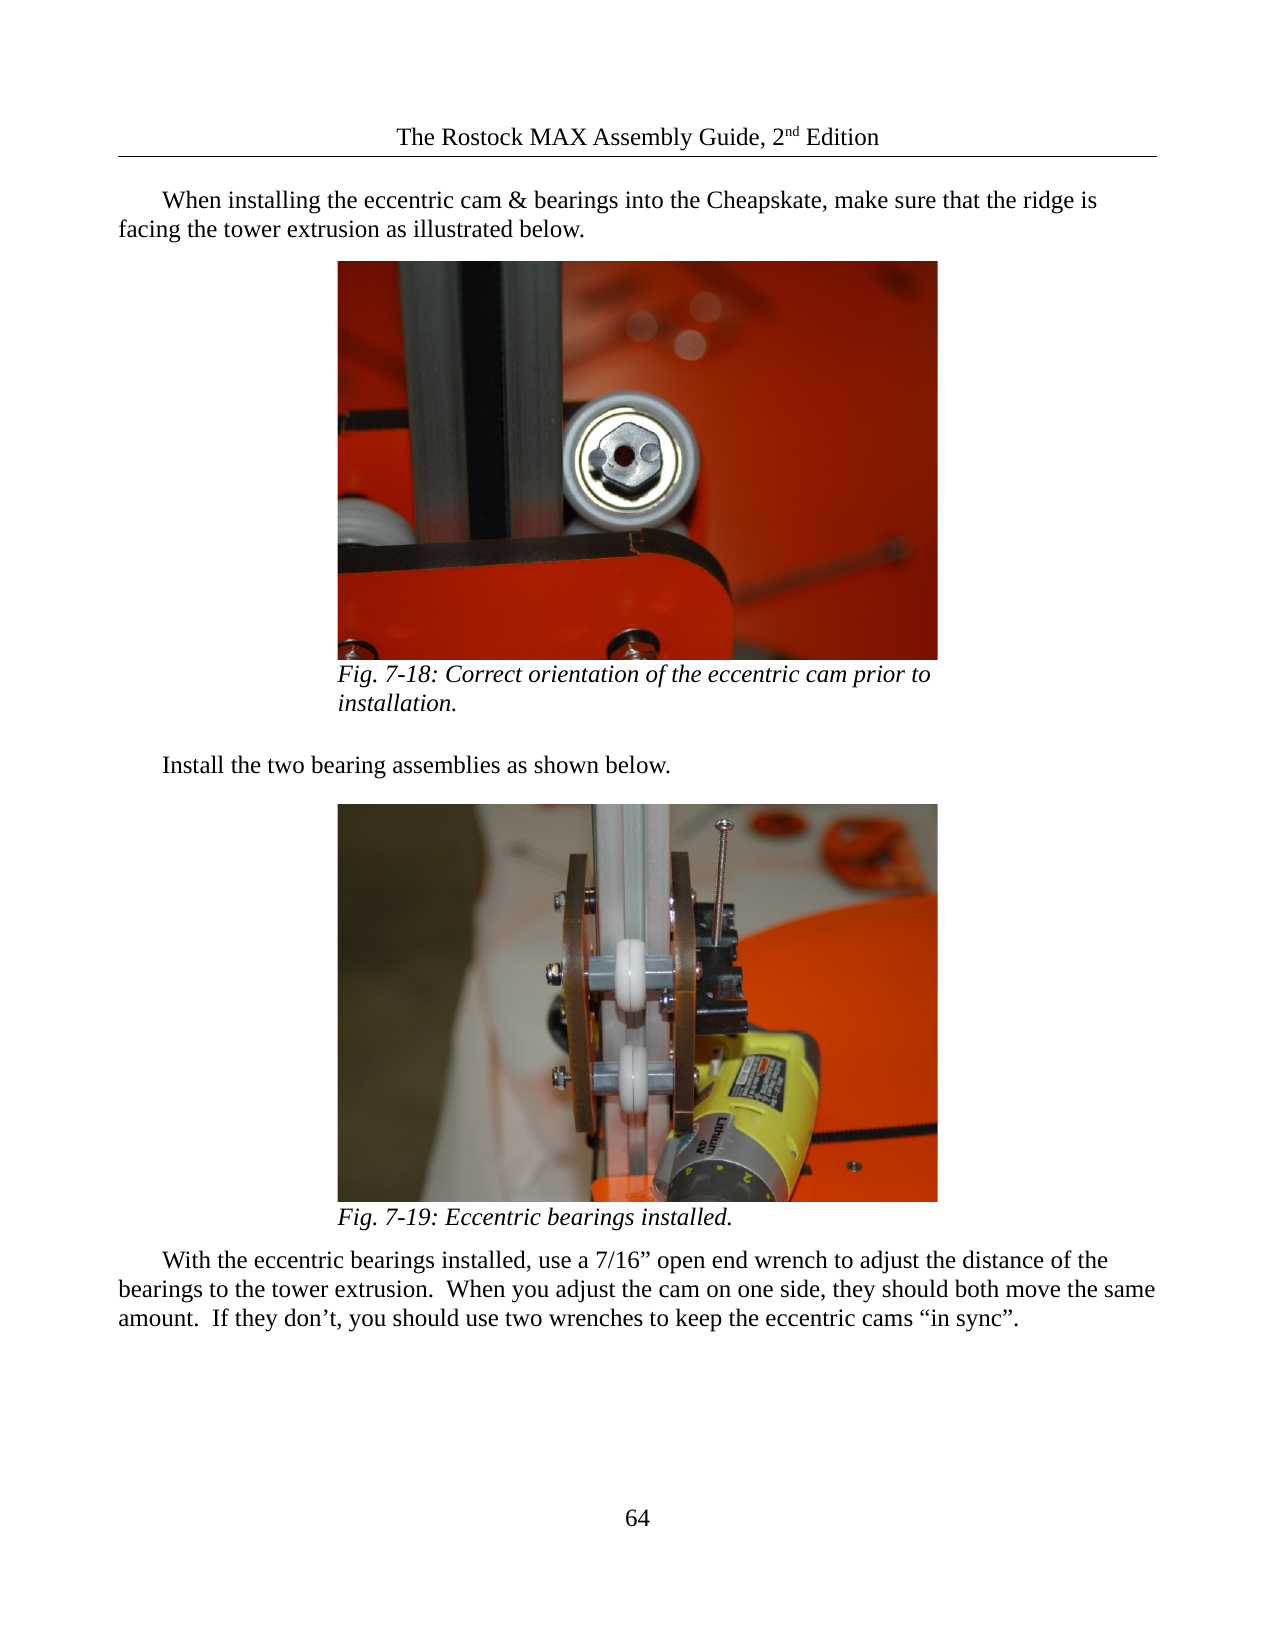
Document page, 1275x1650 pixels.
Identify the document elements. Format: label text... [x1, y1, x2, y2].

text Install the two bearing assemblies as shown below. [118, 750, 1157, 779]
picture [337, 804, 938, 1202]
text Fig. 7-18: Correct orientation of the eccentric cam prior to installation. [337, 660, 937, 717]
text With the eccentric bearings installed, use a 7/16” open end wrench to adjust the distance of the bearings to the tower extrusion. When you adjust the cam on one side, they should both move the same amount. If they don’t, you should use two wrenches to keep the eccentric cams “in sync”. [118, 1245, 1157, 1331]
text Fig. 7-19: Eccentric bearings installed. [337, 1202, 937, 1230]
text When installing the eccentric cam & bearings into the Cheapskate, make sure that the ridge is facing the tower extrusion as illustrated below. [118, 185, 1157, 243]
picture [337, 261, 938, 660]
